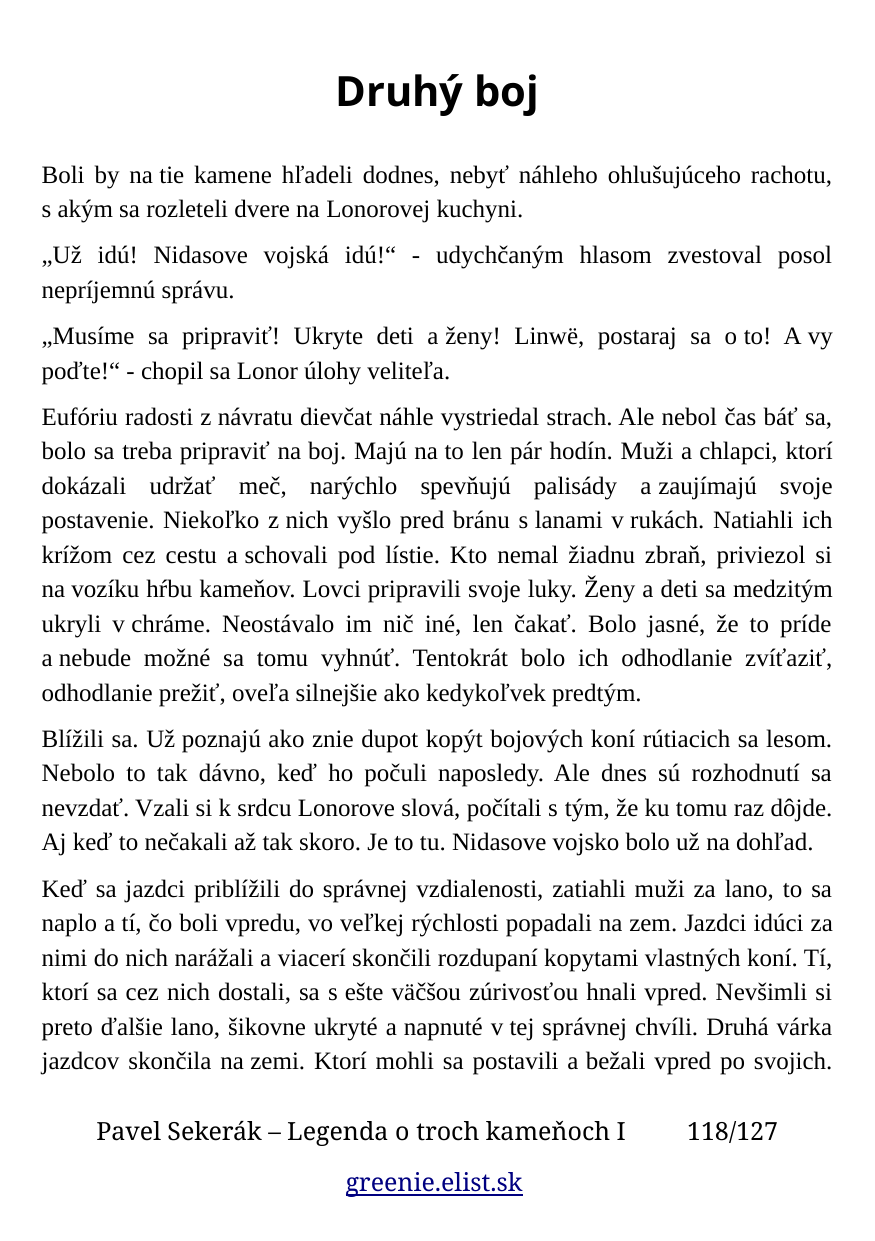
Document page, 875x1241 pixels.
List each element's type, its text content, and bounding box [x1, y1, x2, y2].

text Eufóriu radosti z návratu dievčat náhle vystriedal strach. Ale nebol čas báť sa, bolo sa treba pripraviť na boj. Majú na to len pár hodín. Muži a chlapci, ktorí dokázali udržať meč, narýchlo spevňujú palisády a zaujímajú svoje postavenie. Niekoľko z nich vyšlo pred bránu s lanami v rukách. Natiahli ich krížom cez cestu a schovali pod lístie. Kto nemal žiadnu zbraň, priviezol si na vozíku hŕbu kameňov. Lovci pripravili svoje luky. Ženy a deti sa medzitým ukryli v chráme. Neostávalo im nič iné, len čakať. Bolo jasné, že to príde a nebude možné sa tomu vyhnúť. Tentokrát bolo ich odhodlanie zvíťaziť, odhodlanie prežiť, oveľa silnejšie ako kedykoľvek predtým. [41, 402, 833, 707]
subtitle Druhý boj [41, 62, 833, 119]
text Boli by na tie kamene hľadeli dodnes, nebyť náhleho ohlušujúceho rachotu, s akým sa rozleteli dvere na Lonorovej kuchyni. [41, 160, 833, 223]
text „Už idú! Nidasove vojská idú!“ - udychčaným hlasom zvestoval posol nepríjemnú správu. [41, 241, 833, 304]
text „Musíme sa pripraviť! Ukryte deti a ženy! Linwë, postaraj sa o to! A vy poďte!“ - chopil sa Lonor úlohy veliteľa. [41, 321, 833, 384]
text Blížili sa. Už poznajú ako znie dupot kopýt bojových koní rútiacich sa lesom. Nebolo to tak dávno, keď ho počuli naposledy. Ale dnes sú rozhodnutí sa nevzdať. Vzali si k srdcu Lonorove slová, počítali s tým, že ku tomu raz dôjde. Aj keď to nečakali až tak skoro. Je to tu. Nidasove vojsko bolo už na dohľad. [41, 724, 833, 856]
text Keď sa jazdci priblížili do správnej vzdialenosti, zatiahli muži za lano, to sa naplo a tí, čo boli vpredu, vo veľkej rýchlosti popadali na zem. Jazdci idúci za nimi do nich narážali a viacerí skončili rozdupaní kopytami vlastných koní. Tí, ktorí sa cez nich dostali, sa s ešte väčšou zúrivosťou hnali vpred. Nevšimli si preto ďalšie lano, šikovne ukryté a napnuté v tej správnej chvíli. Druhá várka jazdcov skončila na zemi. Ktorí mohli sa postavili a bežali vpred po svojich. [41, 874, 833, 1075]
